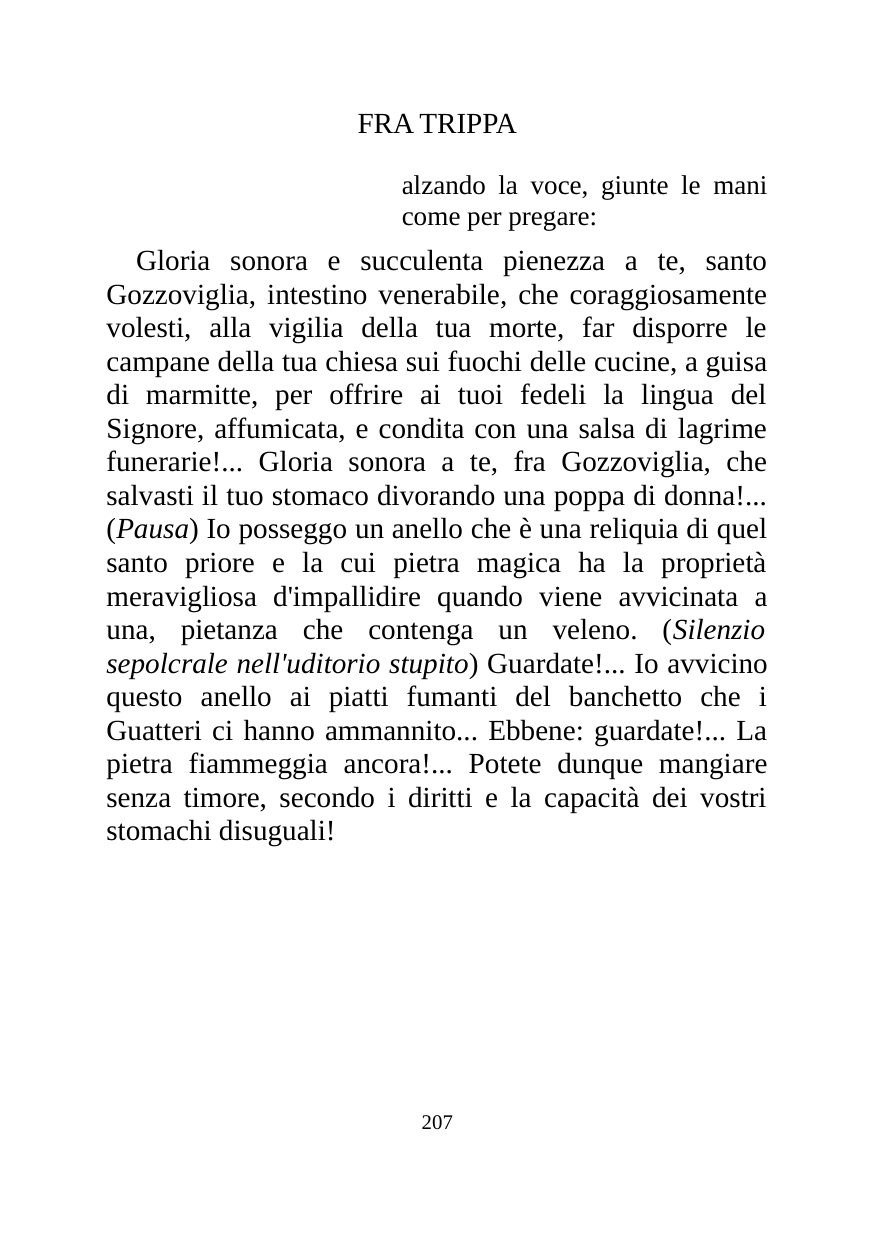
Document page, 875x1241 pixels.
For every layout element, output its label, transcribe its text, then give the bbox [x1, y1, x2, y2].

text Gloria sonora e succulenta pienezza a te, santo Gozzoviglia, intestino venerabile, che coraggiosamente volesti, alla vigilia della tua morte, far disporre le campane della tua chiesa sui fuochi delle cucine, a guisa di marmitte, per offrire ai tuoi fedeli la lingua del Signore, affumicata, e condita con una salsa di lagrime funerarie!... Gloria sonora a te, fra Gozzoviglia, che salvasti il tuo stomaco divorando una poppa di donna!... (Pausa) Io posseggo un anello che è una reliquia di quel santo priore e la cui pietra magica ha la proprietà meravigliosa d'impallidire quando viene avvicinata a una, pietanza che contenga un veleno. (Silenzio sepolcrale nell'uditorio stupito) Guardate!... Io avvicino questo anello ai piatti fumanti del banchetto che i Guatteri ci hanno ammannito... Ebbene: guardate!... La pietra fiammeggia ancora!... Potete dunque mangiare senza timore, secondo i diritti e la capacità dei vostri stomachi disuguali! [106, 243, 768, 847]
text FRA TRIPPA [106, 106, 768, 140]
text alzando la voce, giunte le mani come per pregare: [402, 169, 768, 232]
